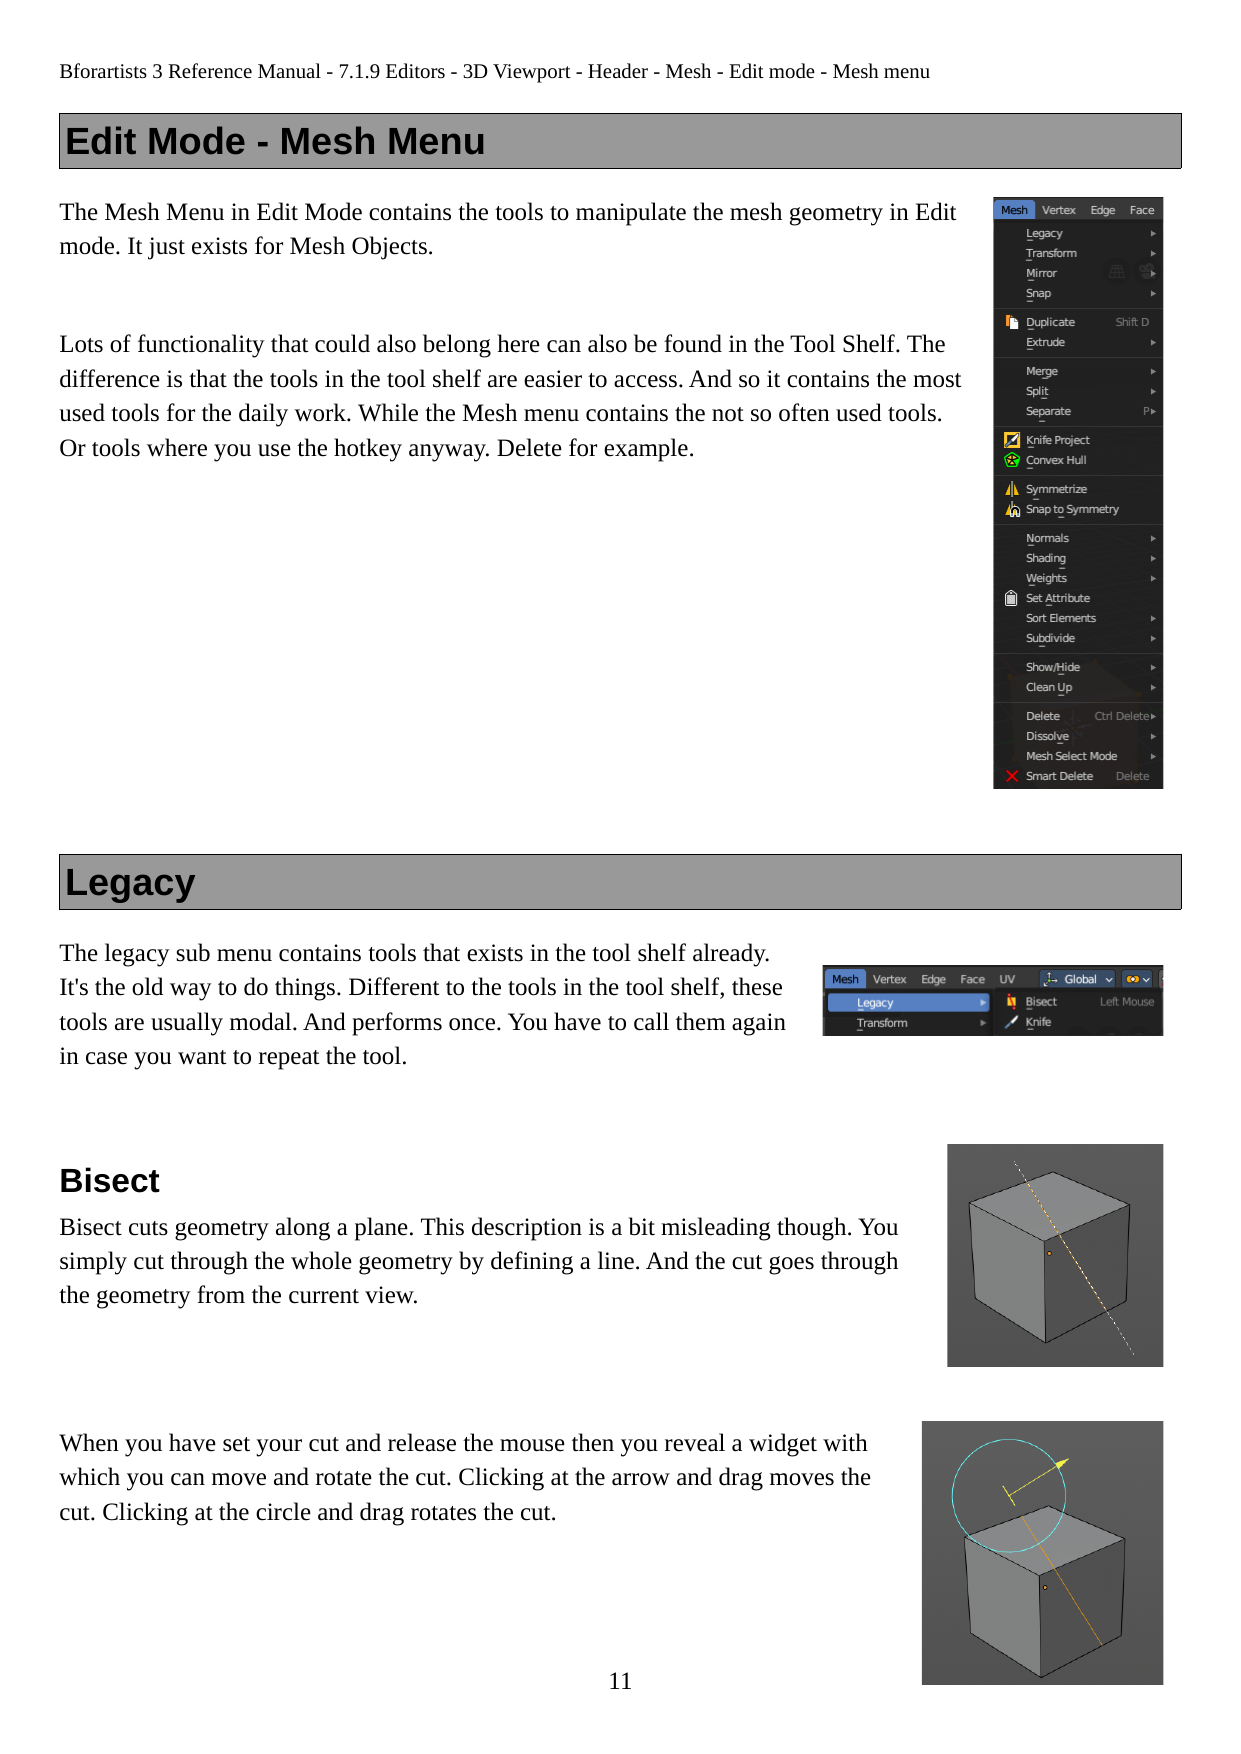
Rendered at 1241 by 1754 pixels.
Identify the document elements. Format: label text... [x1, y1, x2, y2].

text When you have set your cut and release the mouse then you reveal a widget with which you can move and rotate the cut. Clicking at the arrow and drag moves the cut. Clicking at the circle and drag rotates the cut. [59, 1428, 921, 1525]
table_header Edit Mode - Mesh Menu [60, 114, 1181, 168]
picture [921, 1421, 1164, 1685]
picture [993, 197, 1164, 789]
text Lots of functionality that could also belong here can also be found in the Tool Shelf. The difference is that the tools in the tool shelf are easier to access. And so it contains the most used tools for the daily work. While the Mesh menu contains the not so often used tools. Or tools where you use the hotkey anyway. Delete for example. [59, 329, 993, 461]
table_header Legacy [60, 855, 1181, 909]
text The Mesh Menu in Edit Mode contains the tools to manipulate the mesh geometry in Edit mode. It just exists for Mesh Objects. [59, 197, 993, 260]
subtitle Bisect [59, 1160, 947, 1199]
text The legacy sub menu contains tools that exists in the tool shelf already. It's the old way to do things. Different to the tools in the tool shelf, these tools are usually modal. And performs once. You have to call them again in case you want to repeat the tool. [59, 938, 1181, 1070]
picture [822, 965, 1164, 1036]
picture [947, 1144, 1164, 1367]
text Bisect cuts geometry along a plane. This description is a bit misleading though. You simply cut through the whole geometry by defining a line. And the cut goes through the geometry from the current view. [59, 1212, 947, 1309]
subtitle [1164, 1160, 1181, 1199]
